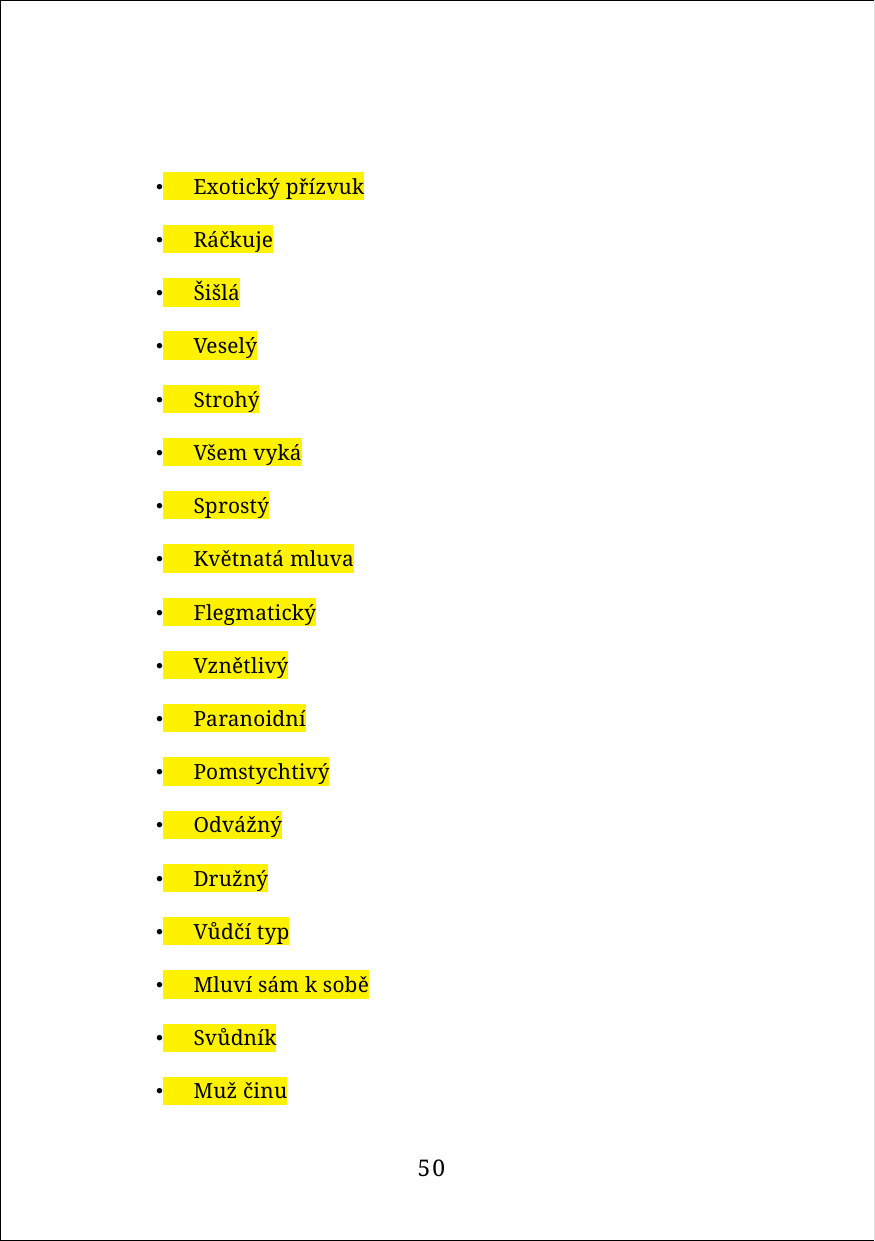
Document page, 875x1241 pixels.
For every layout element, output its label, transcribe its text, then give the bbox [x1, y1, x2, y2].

list Paranoidní [156, 704, 756, 732]
list Mluví sám k sobě [156, 970, 756, 999]
list Odvážný [156, 811, 756, 839]
list Pomstychtivý [156, 757, 756, 786]
list Veselý [156, 331, 756, 360]
list Strohý [156, 385, 756, 413]
list Flegmatický [156, 598, 756, 626]
list Sprostý [156, 491, 756, 519]
list Ráčkuje [156, 225, 756, 253]
list Vznětlivý [156, 651, 756, 679]
list Svůdník [156, 1023, 756, 1052]
list Muž činu [156, 1077, 756, 1105]
list Družný [156, 864, 756, 892]
list Květnatá mluva [156, 544, 756, 573]
list Vůdčí typ [156, 917, 756, 945]
list Všem vyká [156, 438, 756, 466]
list Exotický přízvuk [156, 172, 756, 200]
list Šišlá [156, 278, 756, 307]
